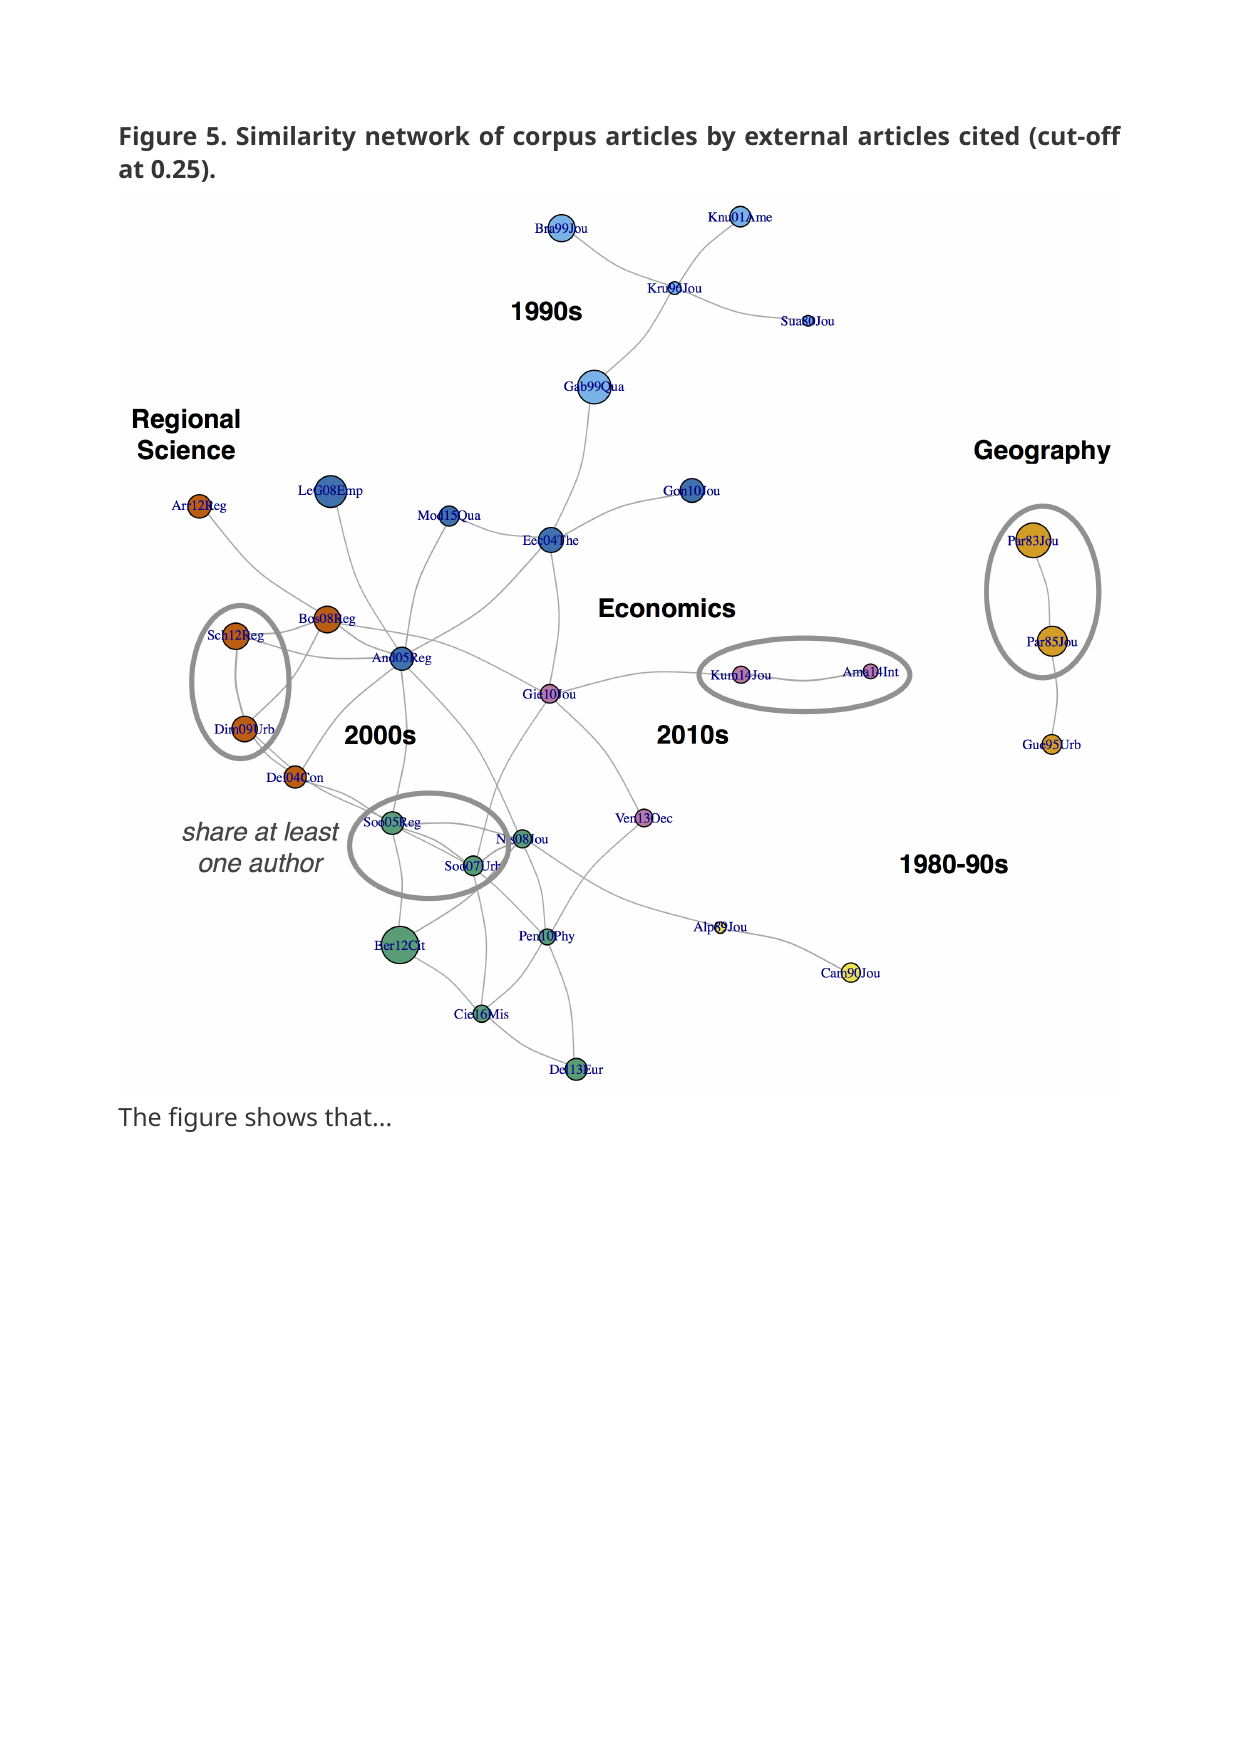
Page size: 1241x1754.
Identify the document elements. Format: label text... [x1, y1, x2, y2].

text The figure shows that... [118, 1100, 1122, 1133]
picture [118, 186, 1123, 1100]
text Figure 5. Similarity network of corpus articles by external articles cited (cut-off at 0.25). [118, 118, 1122, 186]
